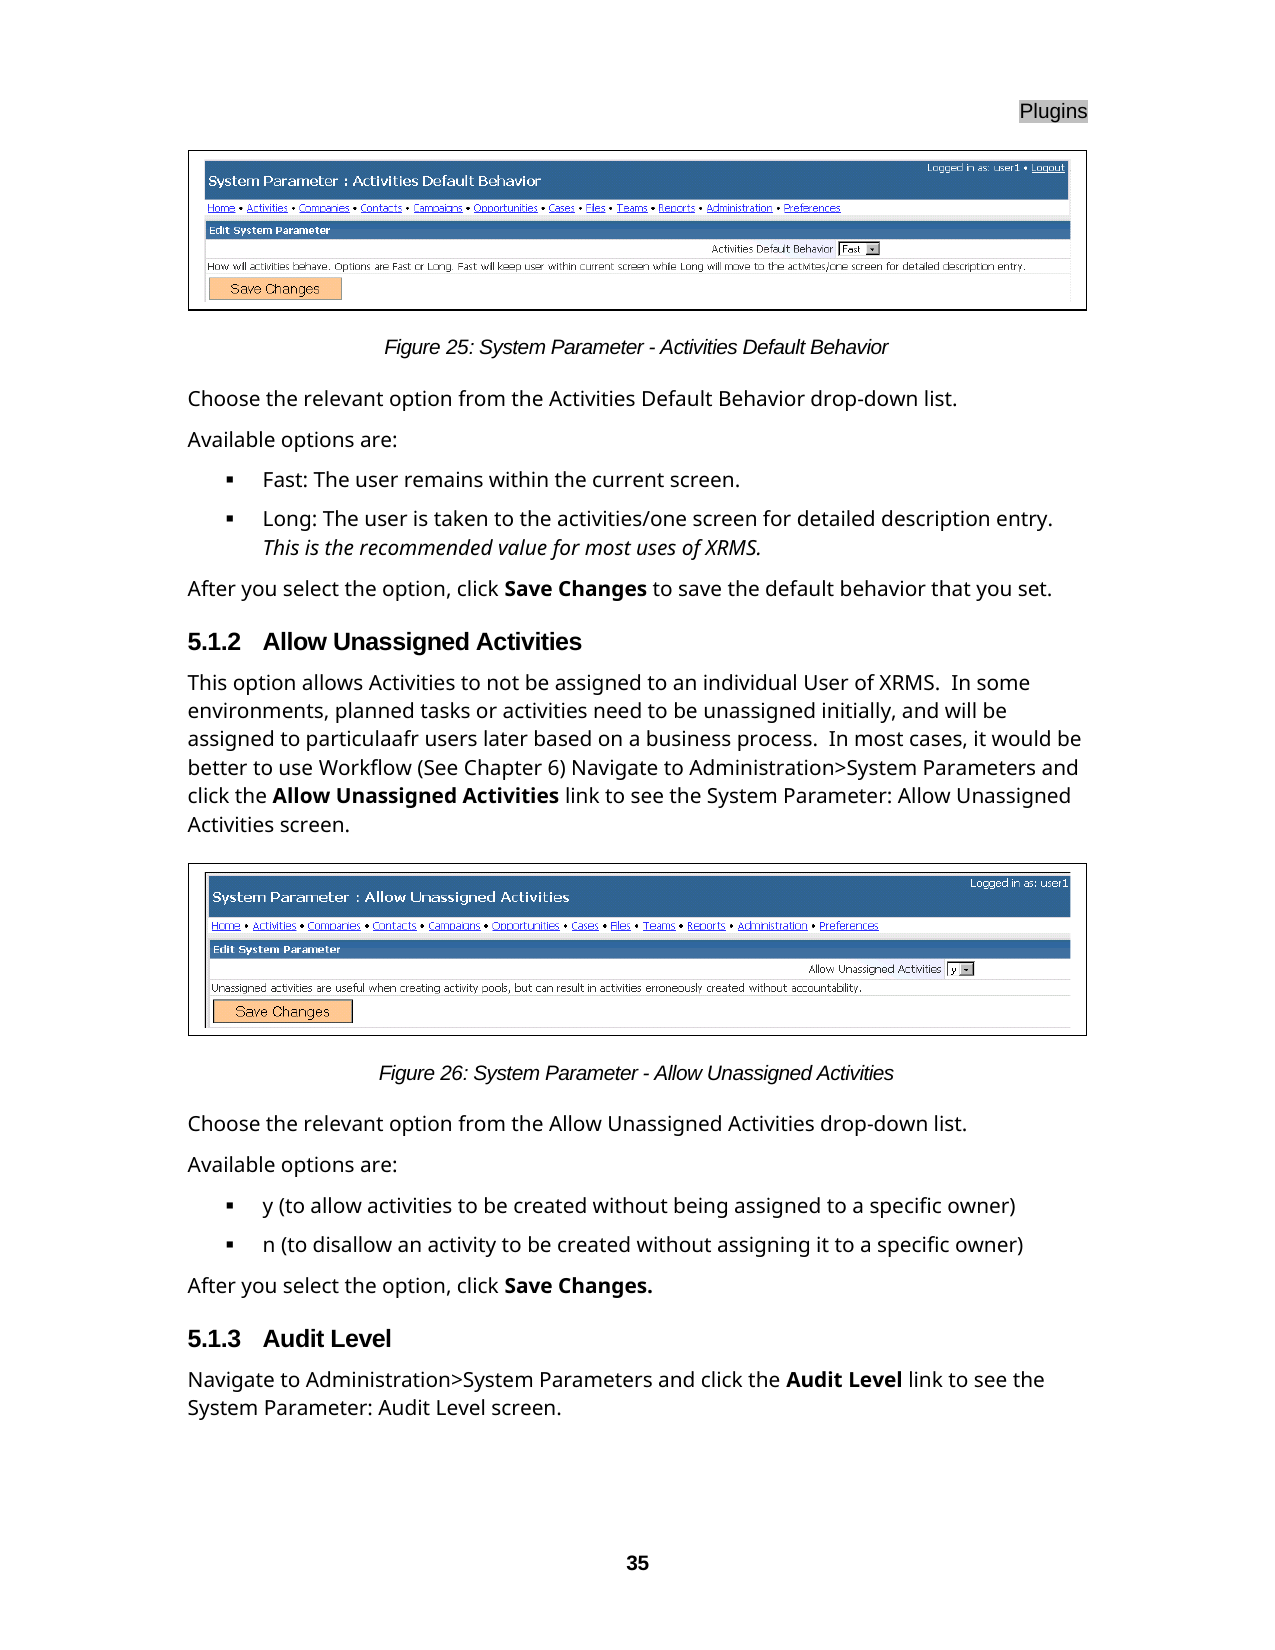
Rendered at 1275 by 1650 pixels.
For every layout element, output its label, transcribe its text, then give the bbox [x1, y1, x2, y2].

text Choose the relevant option from the Allow Unassigned Activities drop-down list. [187, 1109, 1087, 1138]
text Available options are: [187, 1150, 1087, 1179]
text Figure 26: System Parameter - Allow Unassigned Activities [187, 1061, 1087, 1084]
picture [204, 872, 1071, 1028]
text Figure 25: System Parameter - Activities Default Behavior [187, 336, 1087, 359]
picture [204, 159, 1071, 302]
list Fast: The user remains within the current screen. [225, 466, 1087, 494]
text Choose the relevant option from the Activities Default Behavior drop-down list. [187, 384, 1087, 412]
text Available options are: [187, 425, 1087, 453]
list Long: The user is taken to the activities/one screen for detailed description entry. This is the recommended value for most uses of XRMS. [225, 504, 1087, 561]
subtitle Audit Level [187, 1324, 1087, 1352]
text This option allows Activities to not be assigned to an individual User of XRMS. In some environments, planned tasks or activities need to be unassigned initially, and will be assigned to particulaafr users later based on a business process. In most cases, it would be better to use Workflow (See Chapter 6) Navigate to Administration>System Parameters and click the Allow Unassigned Activities link to see the System Parameter: Allow Unassigned Activities screen. [187, 668, 1087, 838]
list y (to allow activities to be created without being assigned to a specific owner) [225, 1191, 1087, 1220]
list n (to disallow an activity to be created without assigning it to a specific owner) [225, 1230, 1087, 1259]
text After you select the option, click Save Changes. [187, 1271, 1087, 1299]
text Navigate to Administration>System Parameters and click the Audit Level link to see the System Parameter: Audit Level screen. [187, 1365, 1087, 1422]
subtitle Allow Unassigned Activities [187, 627, 1087, 655]
text After you select the option, click Save Changes to save the default behavior that you set. [187, 574, 1087, 602]
